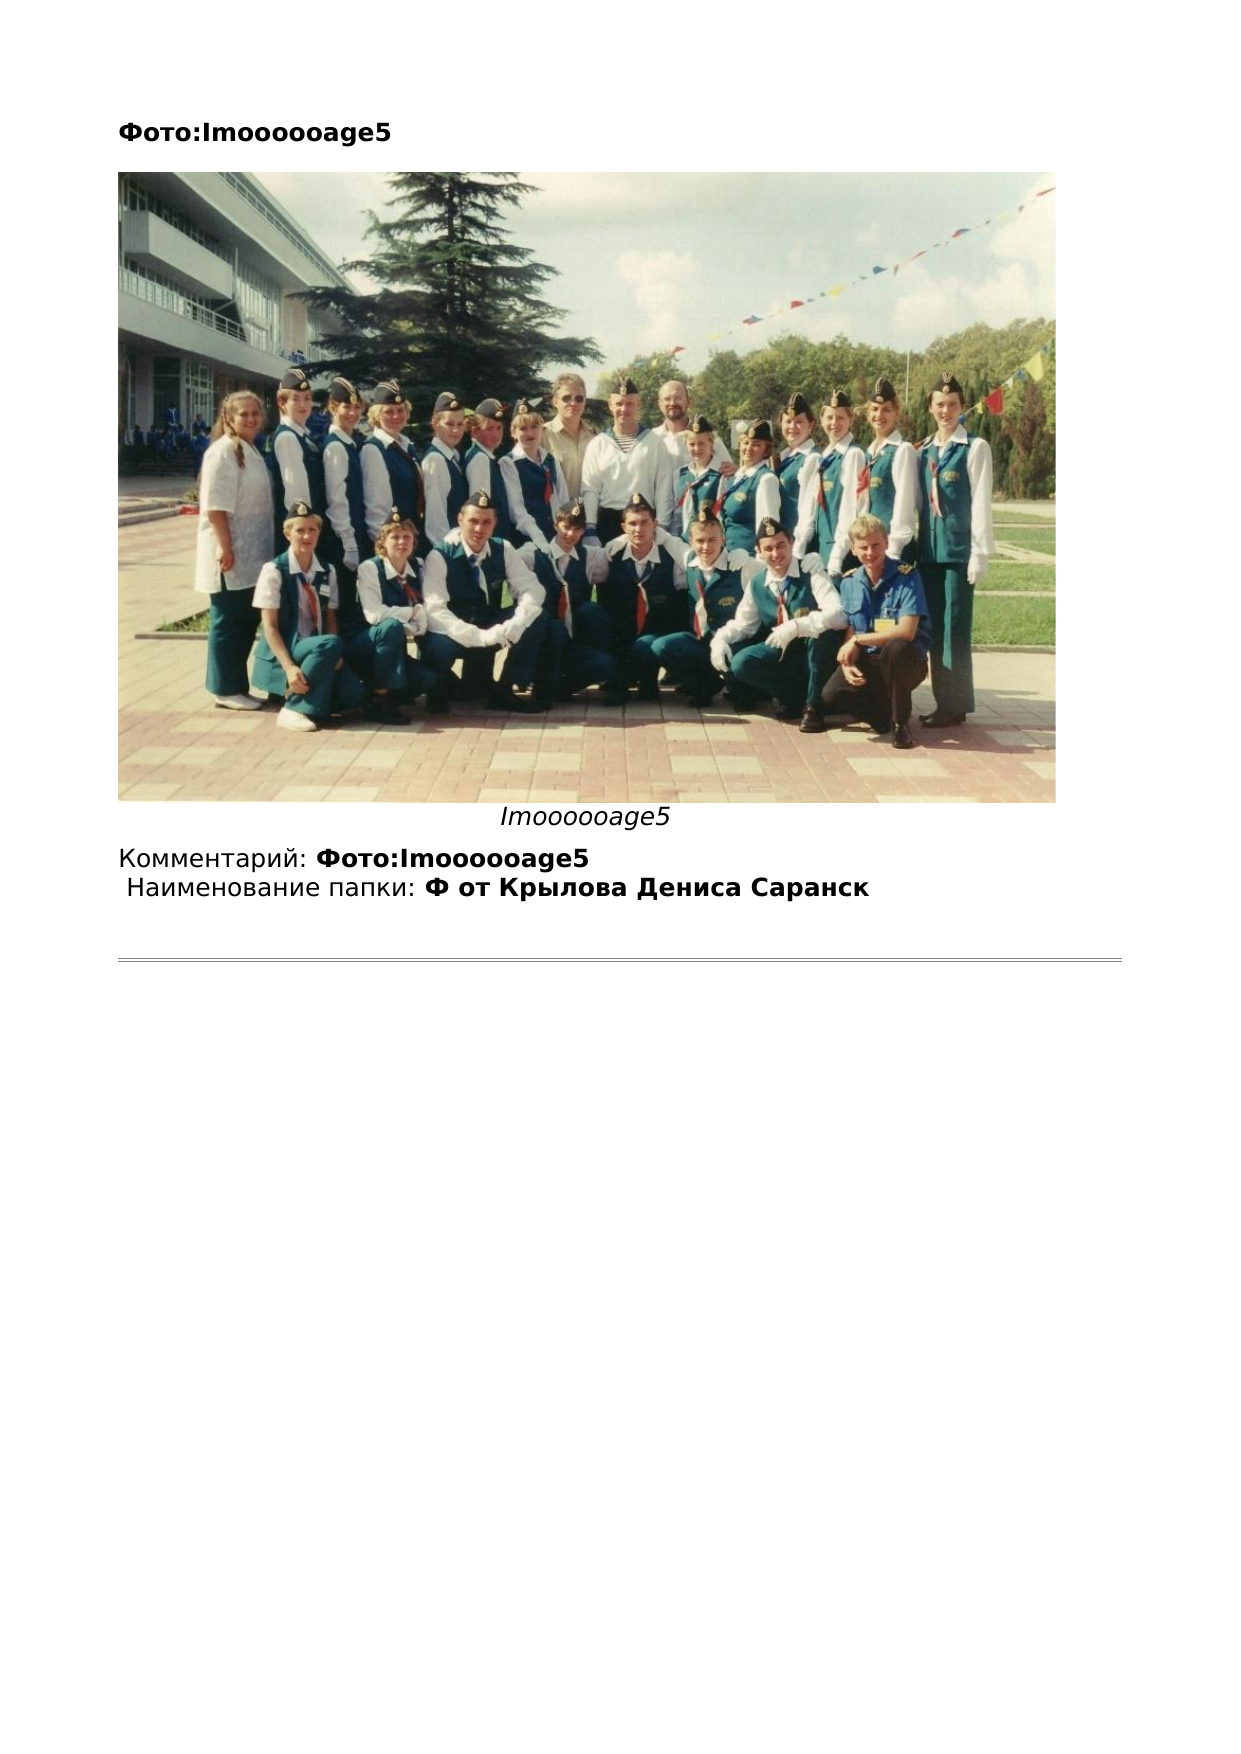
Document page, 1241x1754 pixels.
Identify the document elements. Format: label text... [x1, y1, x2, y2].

picture [118, 172, 1056, 803]
text Imоооооage5 [118, 803, 1056, 831]
subtitle Фото:Imоооооage5 [118, 118, 1122, 147]
text Комментарий: Фото:Imоооооage5 Наименование папки: Ф от Крылова Дениса Саранск [118, 844, 1122, 931]
